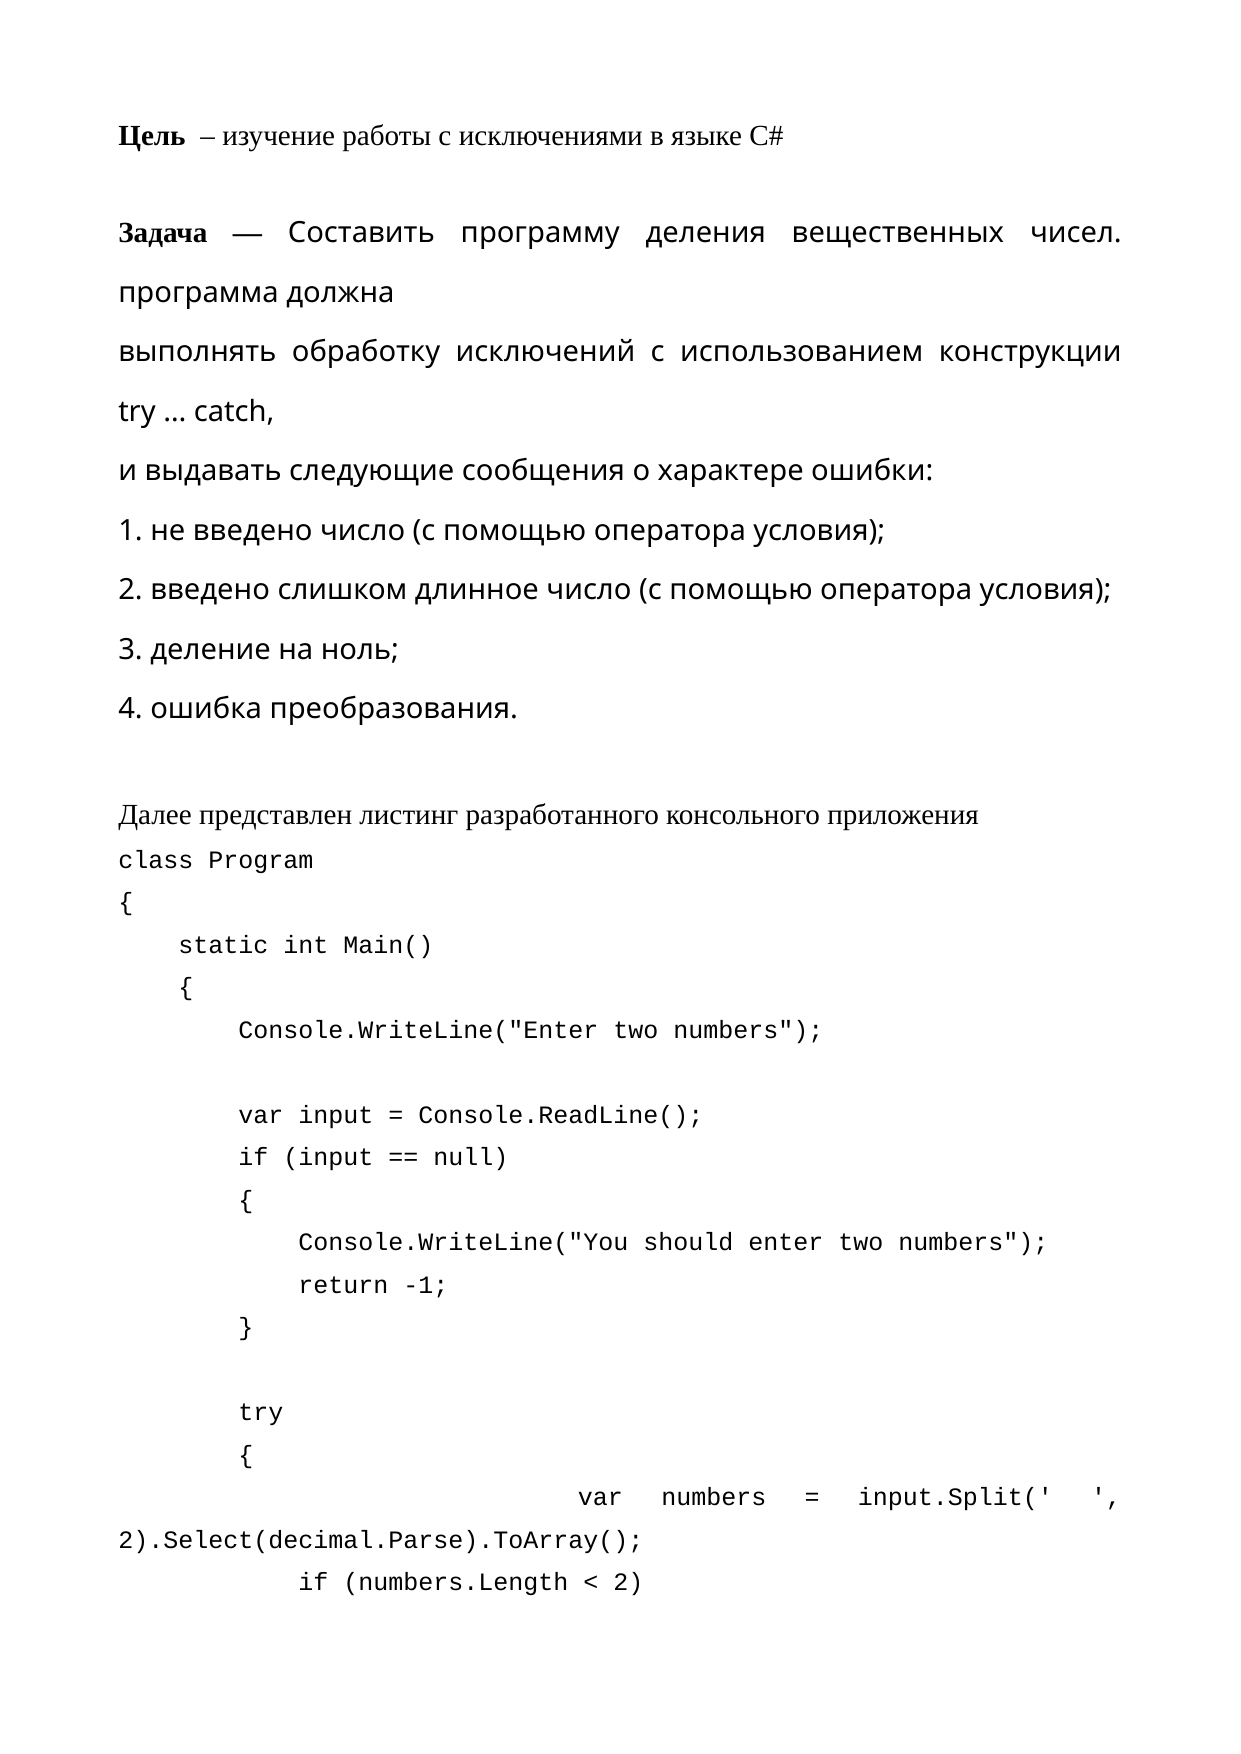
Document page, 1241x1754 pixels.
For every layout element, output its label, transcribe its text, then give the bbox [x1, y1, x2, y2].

text { [118, 975, 1122, 1003]
text if (numbers.Length < 2) [118, 1570, 1122, 1598]
text Console.WriteLine("You should enter two numbers"); [118, 1230, 1122, 1258]
text Далее представлен листинг разработанного консольного приложения [118, 797, 1122, 831]
text var input = Console.ReadLine(); [118, 1102, 1122, 1131]
text { [118, 890, 1122, 918]
text { [118, 1187, 1122, 1216]
text выполнять обработку исключений c использованием конструкции try … catch, [118, 331, 1122, 430]
text class Program [118, 847, 1122, 876]
text { [118, 1442, 1122, 1471]
text var numbers = input.Split(' ', 2).Select(decimal.Parse).ToArray(); [118, 1485, 1122, 1556]
text Console.WriteLine("Enter two numbers"); [118, 1017, 1122, 1046]
text 2. введено слишком длинное число (с помощью оператора условия); [118, 568, 1122, 608]
text 4. ошибка преобразования. [118, 687, 1122, 727]
text return -1; [118, 1272, 1122, 1301]
text static int Main() [118, 932, 1122, 961]
text } [118, 1315, 1122, 1343]
text Цель – изучение работы с исключениями в языке C# [118, 118, 1122, 152]
text 3. деление на ноль; [118, 628, 1122, 668]
text и выдавать следующие сообщения о характере ошибки: [118, 449, 1122, 489]
text 1. не введено число (с помощью оператора условия); [118, 509, 1122, 549]
text if (input == null) [118, 1145, 1122, 1173]
text try [118, 1400, 1122, 1428]
text Задача — Составить программу деления вещественных чисел. программа должна [118, 212, 1122, 311]
